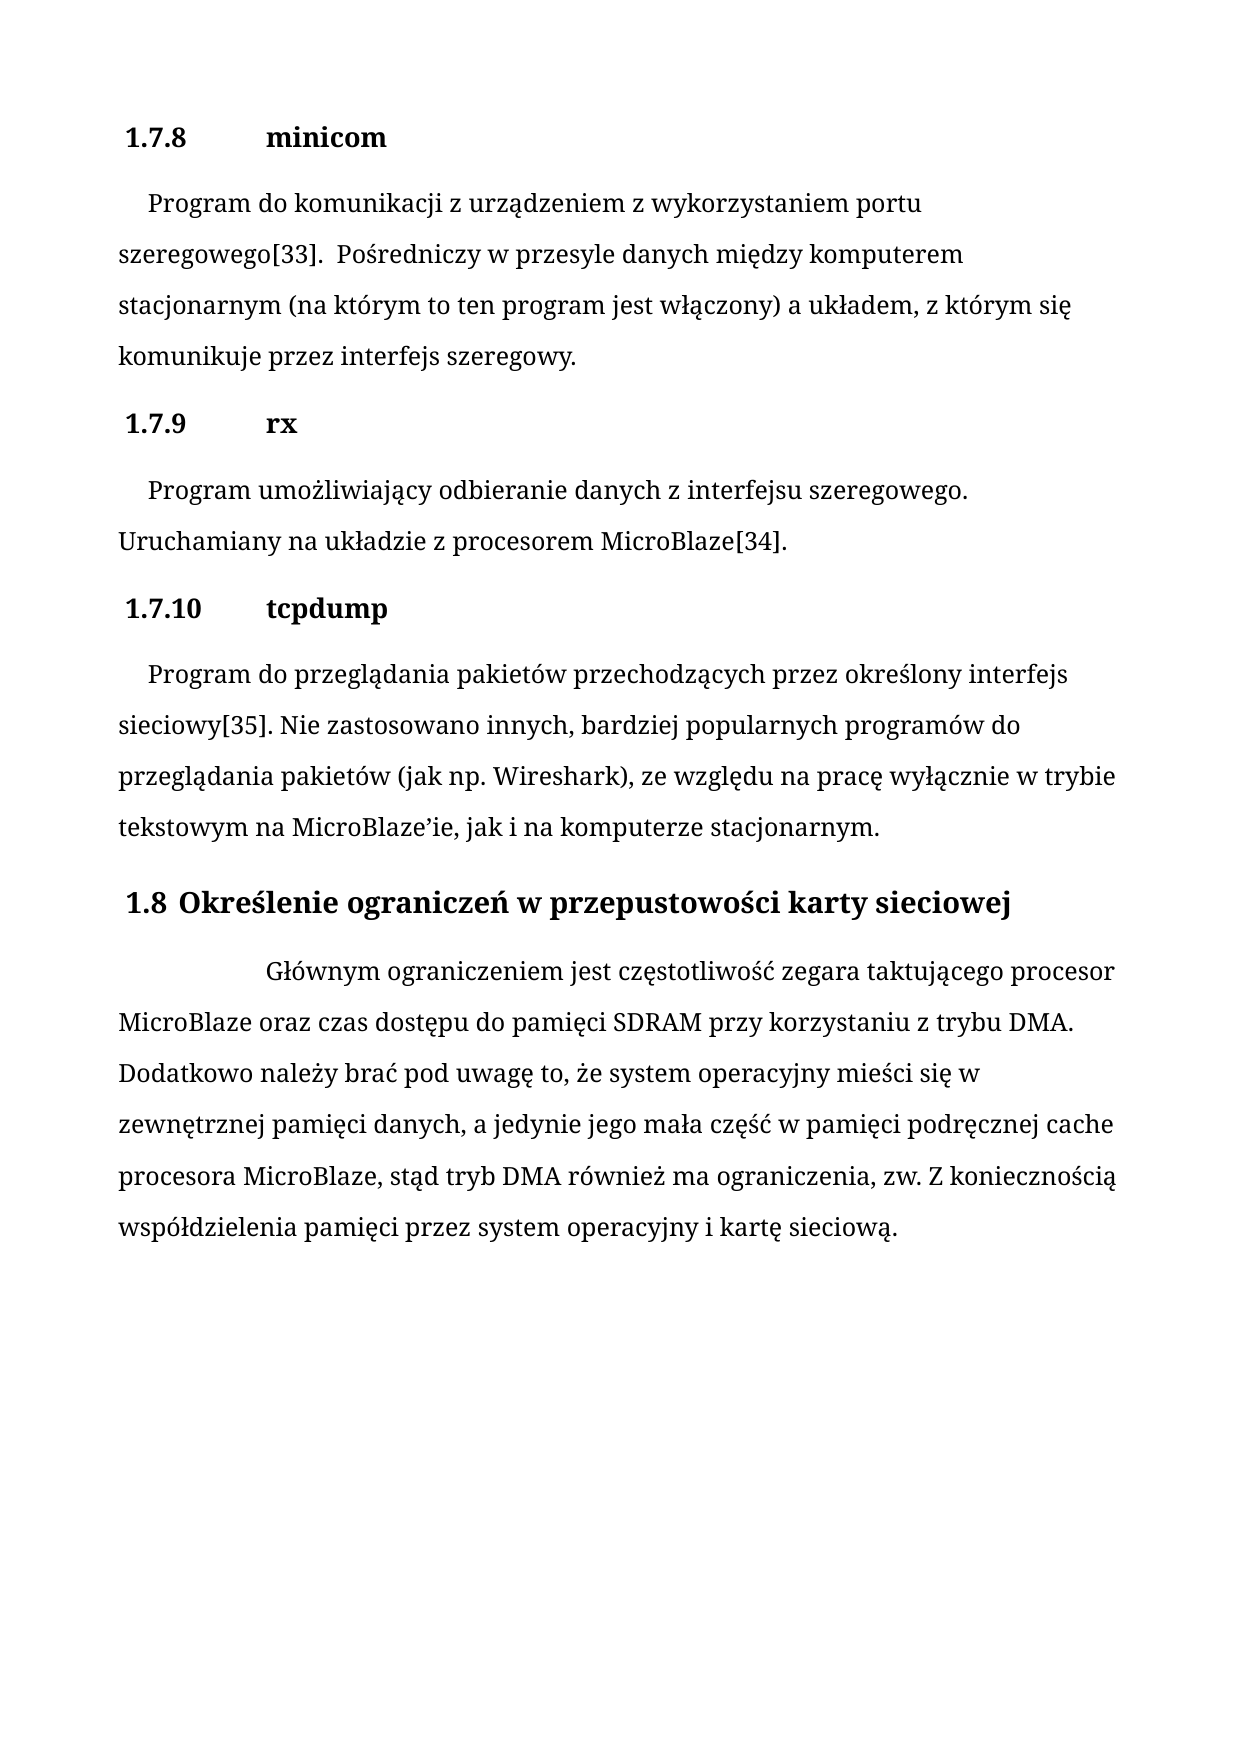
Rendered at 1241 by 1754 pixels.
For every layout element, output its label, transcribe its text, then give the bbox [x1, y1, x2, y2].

subtitle tcpdump [118, 589, 1122, 626]
text Program umożliwiający odbieranie danych z interfejsu szeregowego. Uruchamiany na układzie z procesorem MicroBlaze[34]. [118, 472, 1122, 558]
text Program do komunikacji z urządzeniem z wykorzystaniem portu szeregowego[33]. Pośredniczy w przesyle danych między komputerem stacjonarnym (na którym to ten program jest włączony) a układem, z którym się komunikuje przez interfejs szeregowy. [118, 186, 1122, 373]
subtitle rx [118, 405, 1122, 442]
subtitle Określenie ograniczeń w przepustowości karty sieciowej [118, 882, 1122, 922]
text Głównym ograniczeniem jest częstotliwość zegara taktującego procesor MicroBlaze oraz czas dostępu do pamięci SDRAM przy korzystaniu z trybu DMA. Dodatkowo należy brać pod uwagę to, że system operacyjny mieści się w zewnętrznej pamięci danych, a jedynie jego mała część w pamięci podręcznej cache procesora MicroBlaze, stąd tryb DMA również ma ograniczenia, zw. Z koniecznością współdzielenia pamięci przez system operacyjny i kartę sieciową. [118, 954, 1122, 1243]
subtitle minicom [118, 118, 1122, 155]
text Program do przeglądania pakietów przechodzących przez określony interfejs sieciowy[35]. Nie zastosowano innych, bardziej popularnych programów do przeglądania pakietów (jak np. Wireshark), ze względu na pracę wyłącznie w trybie tekstowym na MicroBlaze’ie, jak i na komputerze stacjonarnym. [118, 657, 1122, 844]
